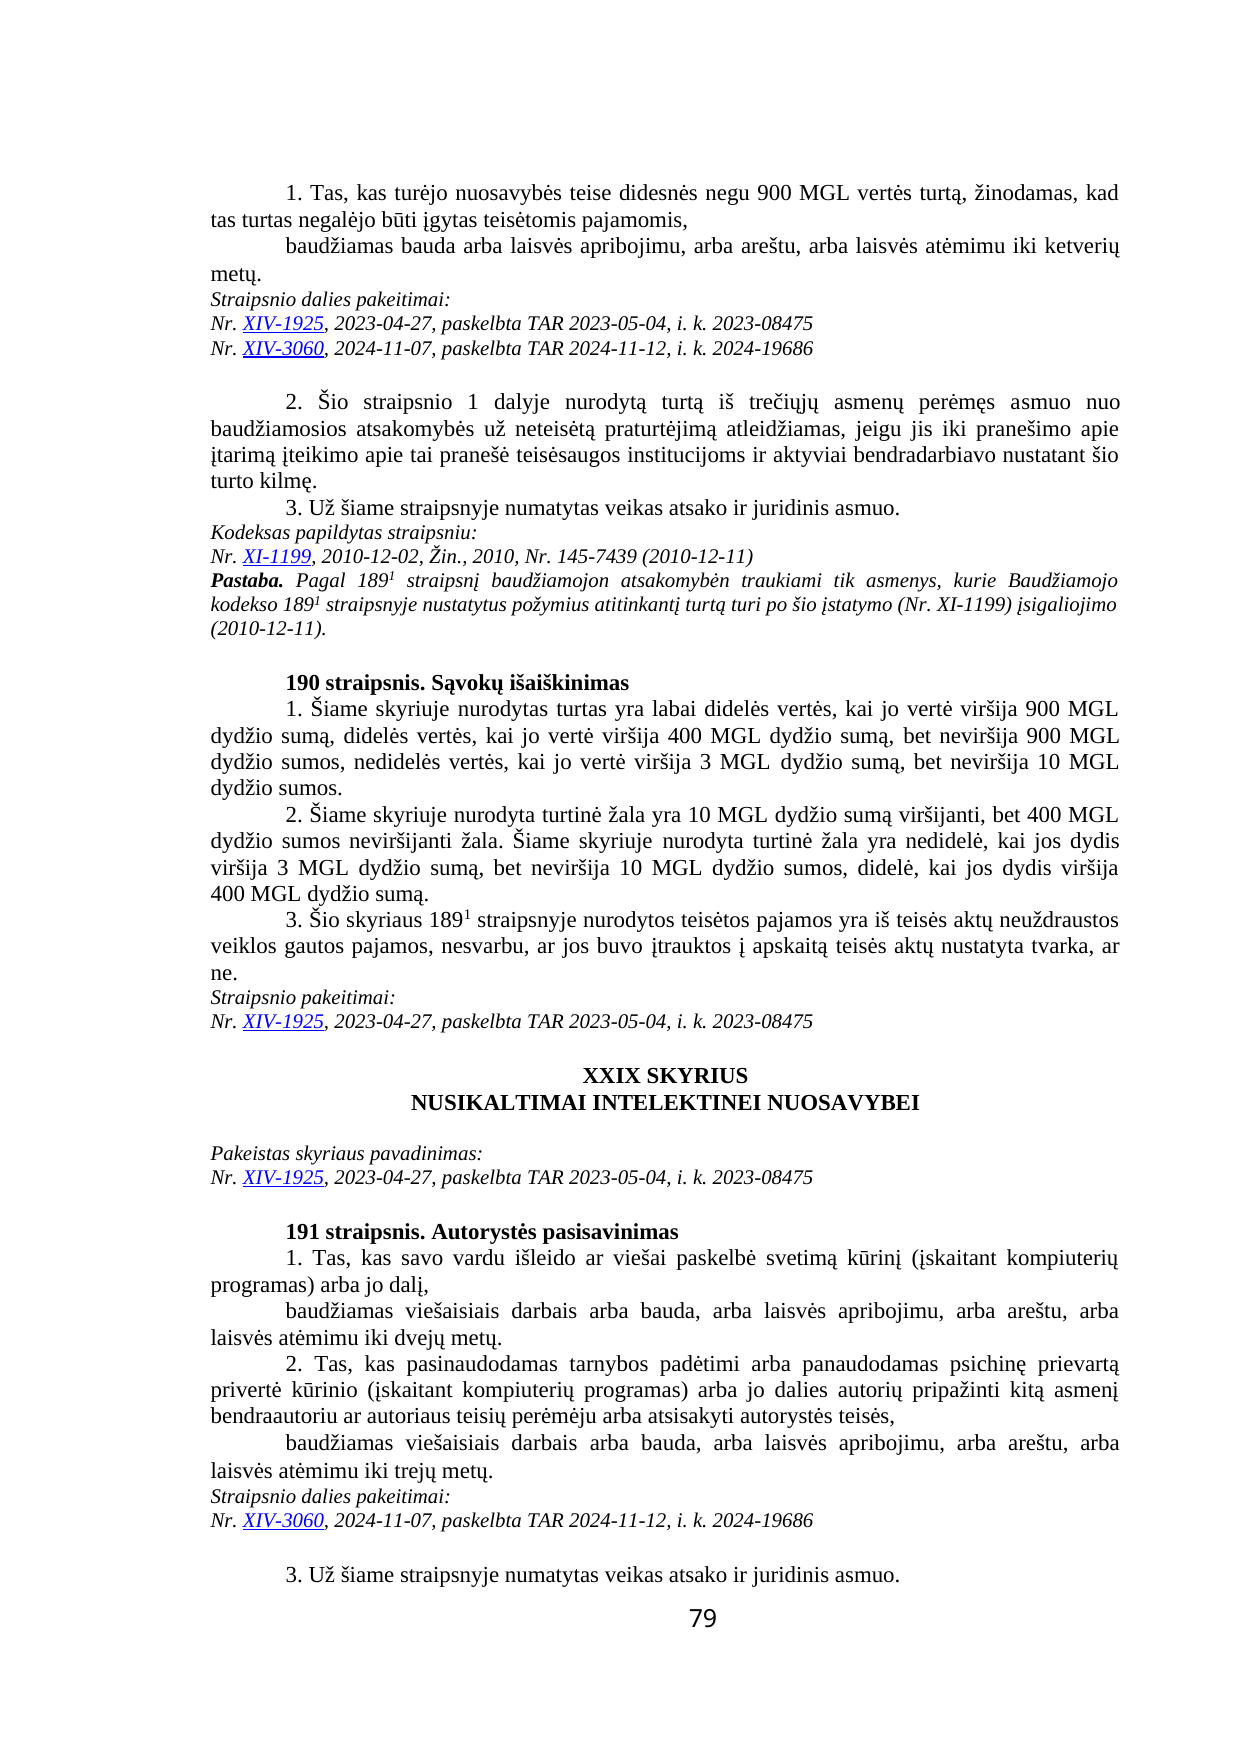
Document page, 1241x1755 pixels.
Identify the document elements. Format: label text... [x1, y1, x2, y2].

text Nr. XIV-1925, 2023-04-27, paskelbta TAR 2023-05-04, i. k. 2023-08475 [210, 1009, 1120, 1033]
text 2. Tas, kas pasinaudodamas tarnybos padėtimi arba panaudodamas psichinę prievartą privertė kūrinio (įskaitant kompiuterių programas) arba jo dalies autorių pripažinti kitą asmenį bendraautoriu ar autoriaus teisių perėmėju arba atsisakyti autorystės teisės, [210, 1350, 1120, 1429]
text 3. Už šiame straipsnyje numatytas veikas atsako ir juridinis asmuo. [210, 1561, 1120, 1587]
text baudžiamas viešaisiais darbais arba bauda, arba laisvės apribojimu, arba areštu, arba laisvės atėmimu iki dvejų metų. [210, 1297, 1120, 1350]
text Straipsnio dalies pakeitimai: [210, 1484, 1120, 1508]
text 1. Tas, kas savo vardu išleido ar viešai paskelbė svetimą kūrinį (įskaitant kompiuterių programas) arba jo dalį, [210, 1244, 1120, 1297]
text 191 straipsnis. Autorystės pasisavinimas [210, 1218, 1120, 1244]
text 1. Šiame skyriuje nurodytas turtas yra labai didelės vertės, kai jo vertė viršija 900 MGL dydžio sumą, didelės vertės, kai jo vertė viršija 400 MGL dydžio sumą, bet neviršija 900 MGL dydžio sumos, nedidelės vertės, kai jo vertė viršija 3 MGL dydžio sumą, bet neviršija 10 MGL dydžio sumos. [210, 695, 1120, 801]
text 3. Už šiame straipsnyje numatytas veikas atsako ir juridinis asmuo. [210, 494, 1120, 520]
text 1. Tas, kas turėjo nuosavybės teise didesnės negu 900 MGL vertės turtą, žinodamas, kad tas turtas negalėjo būti įgytas teisėtomis pajamomis, [210, 179, 1120, 232]
text Pakeistas skyriaus pavadinimas: [210, 1141, 1120, 1165]
text Nr. XI-1199, 2010-12-02, Žin., 2010, Nr. 145-7439 (2010-12-11) [210, 544, 1120, 568]
text Nr. XIV-1925, 2023-04-27, paskelbta TAR 2023-05-04, i. k. 2023-08475 [210, 311, 1120, 335]
text Nr. XIV-3060, 2024-11-07, paskelbta TAR 2024-11-12, i. k. 2024-19686 [210, 335, 1120, 359]
text 2. Šio straipsnio 1 dalyje nurodytą turtą iš trečiųjų asmenų perėmęs asmuo nuo baudžiamosios atsakomybės už neteisėtą praturtėjimą atleidžiamas, jeigu jis iki pranešimo apie įtarimą įteikimo apie tai pranešė teisėsaugos institucijoms ir aktyviai bendradarbiavo nustatant šio turto kilmę. [210, 388, 1120, 494]
text 2. Šiame skyriuje nurodyta turtinė žala yra 10 MGL dydžio sumą viršijanti, bet 400 MGL dydžio sumos neviršijanti žala. Šiame skyriuje nurodyta turtinė žala yra nedidelė, kai jos dydis viršija 3 MGL dydžio sumą, bet neviršija 10 MGL dydžio sumos, didelė, kai jos dydis viršija 400 MGL dydžio sumą. [210, 801, 1120, 906]
text Pastaba. Pagal 1891 straipsnį baudžiamojon atsakomybėn traukiami tik asmenys, kurie Baudžiamojo kodekso 1891 straipsnyje nustatytus požymius atitinkantį turtą turi po šio įstatymo (Nr. XI-1199) įsigaliojimo (2010-12-11). [210, 568, 1120, 640]
text Kodeksas papildytas straipsniu: [210, 520, 1120, 544]
text 190 straipsnis. Sąvokų išaiškinimas [210, 669, 1120, 695]
text Nr. XIV-1925, 2023-04-27, paskelbta TAR 2023-05-04, i. k. 2023-08475 [210, 1165, 1120, 1189]
text 3. Šio skyriaus 1891 straipsnyje nurodytos teisėtos pajamos yra iš teisės aktų neuždraustos veiklos gautos pajamos, nesvarbu, ar jos buvo įtrauktos į apskaitą teisės aktų nustatyta tvarka, ar ne. [210, 906, 1120, 985]
text Nr. XIV-3060, 2024-11-07, paskelbta TAR 2024-11-12, i. k. 2024-19686 [210, 1508, 1120, 1532]
text Straipsnio pakeitimai: [210, 985, 1120, 1009]
text baudžiamas viešaisiais darbais arba bauda, arba laisvės apribojimu, arba areštu, arba laisvės atėmimu iki trejų metų. [210, 1429, 1120, 1484]
text Straipsnio dalies pakeitimai: [210, 287, 1120, 311]
subtitle XXIX SKYRIUS [210, 1062, 1120, 1088]
text baudžiamas bauda arba laisvės apribojimu, arba areštu, arba laisvės atėmimu iki ketverių metų. [210, 232, 1120, 287]
text NUSIKALTIMAI INTELEKTINEI NUOSAVYBEI [210, 1088, 1120, 1115]
